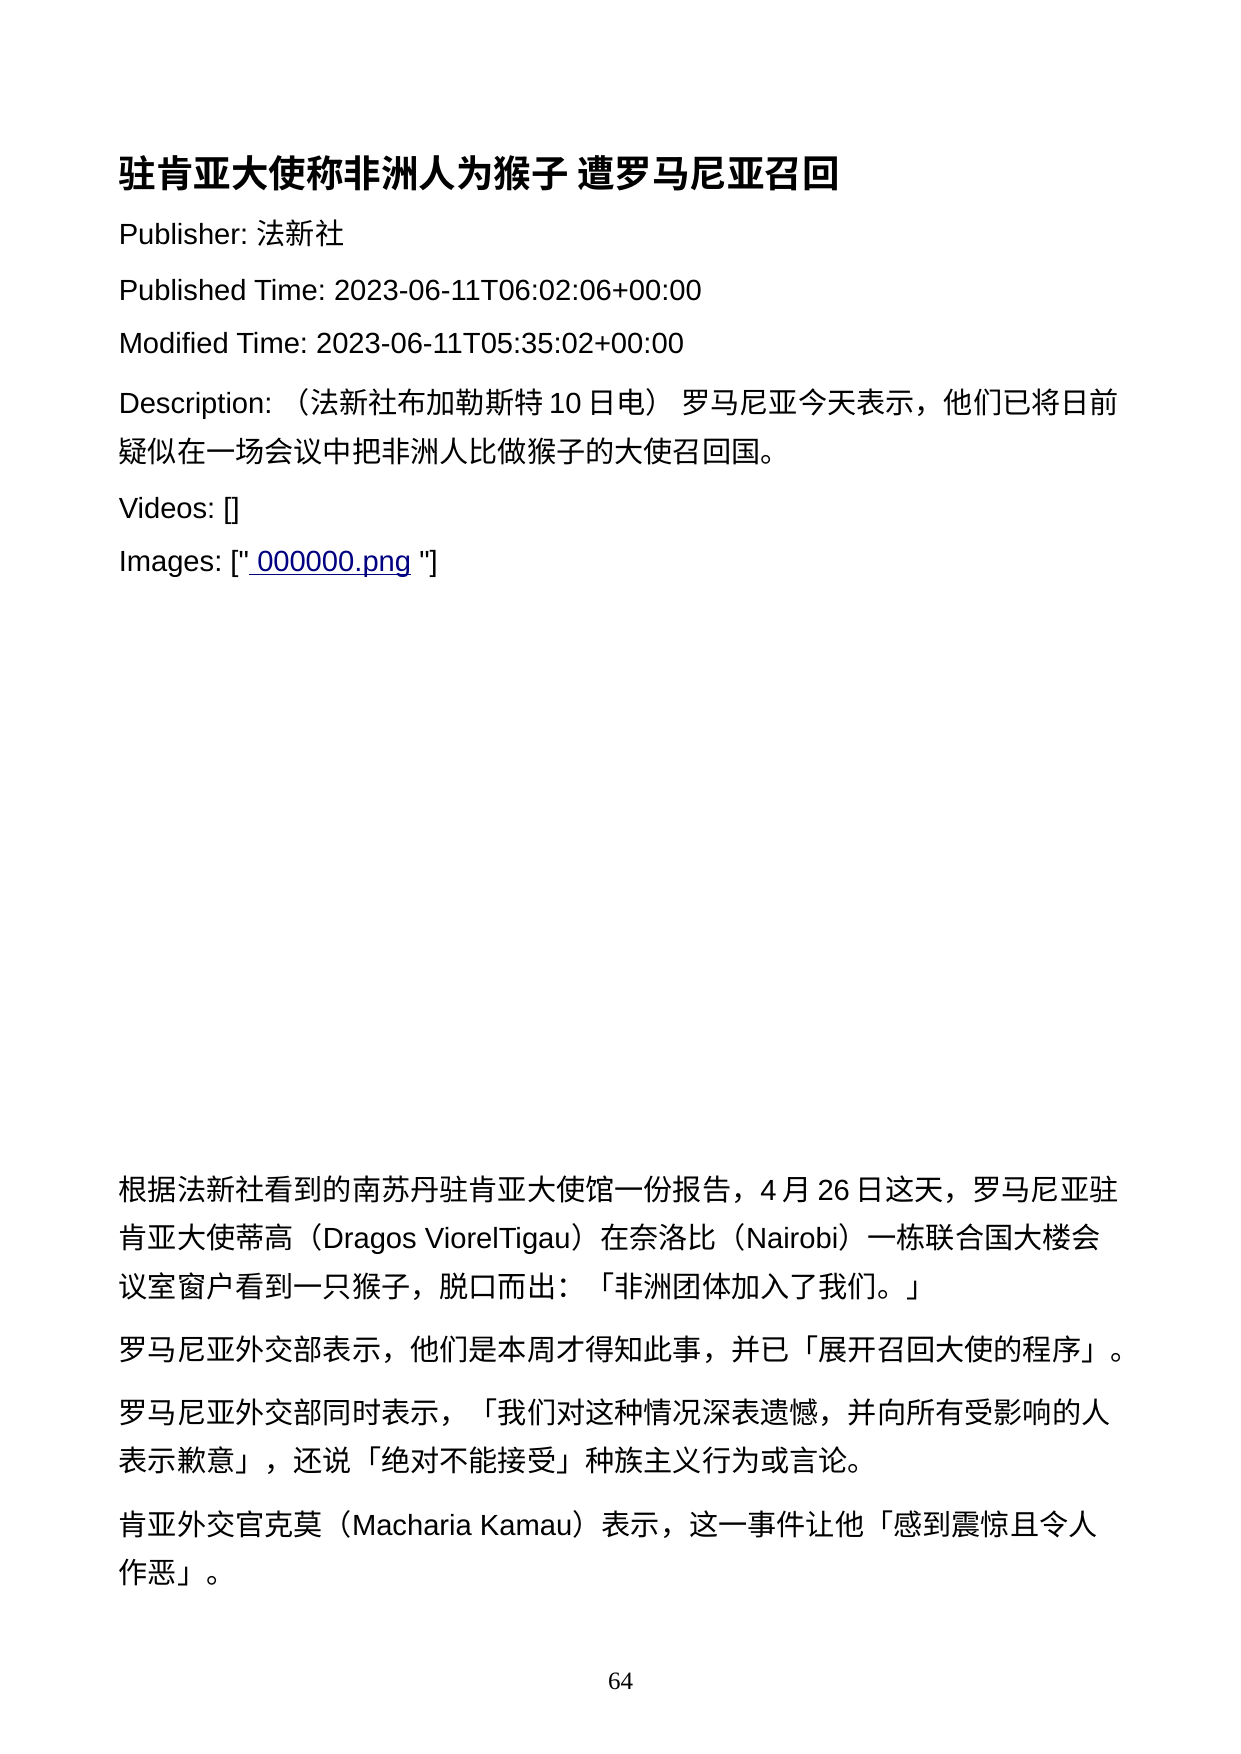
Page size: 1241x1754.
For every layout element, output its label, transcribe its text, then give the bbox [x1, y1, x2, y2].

text 罗马尼亚外交部表示，他们是本周才得知此事，并已「展开召回大使的程序」。 [118, 1326, 1122, 1368]
text Images: [" 000000.png "] [118, 544, 1122, 578]
text Videos: [] [118, 491, 1122, 525]
subtitle 驻肯亚大使称非洲人为猴子 遭罗马尼亚召回 [118, 143, 1122, 198]
text 肯亚外交官克莫（Macharia Kamau）表示，这一事件让他「感到震惊且令人作恶」。 [118, 1501, 1122, 1592]
text Modified Time: 2023-06-11T05:35:02+00:00 [118, 327, 1122, 360]
text 根据法新社看到的南苏丹驻肯亚大使馆一份报告，4月26日这天，罗马尼亚驻肯亚大使蒂高（Dragos ViorelTigau）在奈洛比（Nairobi）一栋联合国大楼会议室窗户看到一只猴子，脱口而出：「非洲团体加入了我们。」 [118, 1166, 1122, 1305]
text Description: （法新社布加勒斯特10日电） 罗马尼亚今天表示，他们已将日前疑似在一场会议中把非洲人比做猴子的大使召回国。 [118, 380, 1122, 471]
text Publisher: 法新社 [118, 210, 1122, 253]
text 罗马尼亚外交部同时表示，「我们对这种情况深表遗憾，并向所有受影响的人表示歉意」，还说「绝对不能接受」种族主义行为或言论。 [118, 1389, 1122, 1480]
text Published Time: 2023-06-11T06:02:06+00:00 [118, 273, 1122, 307]
